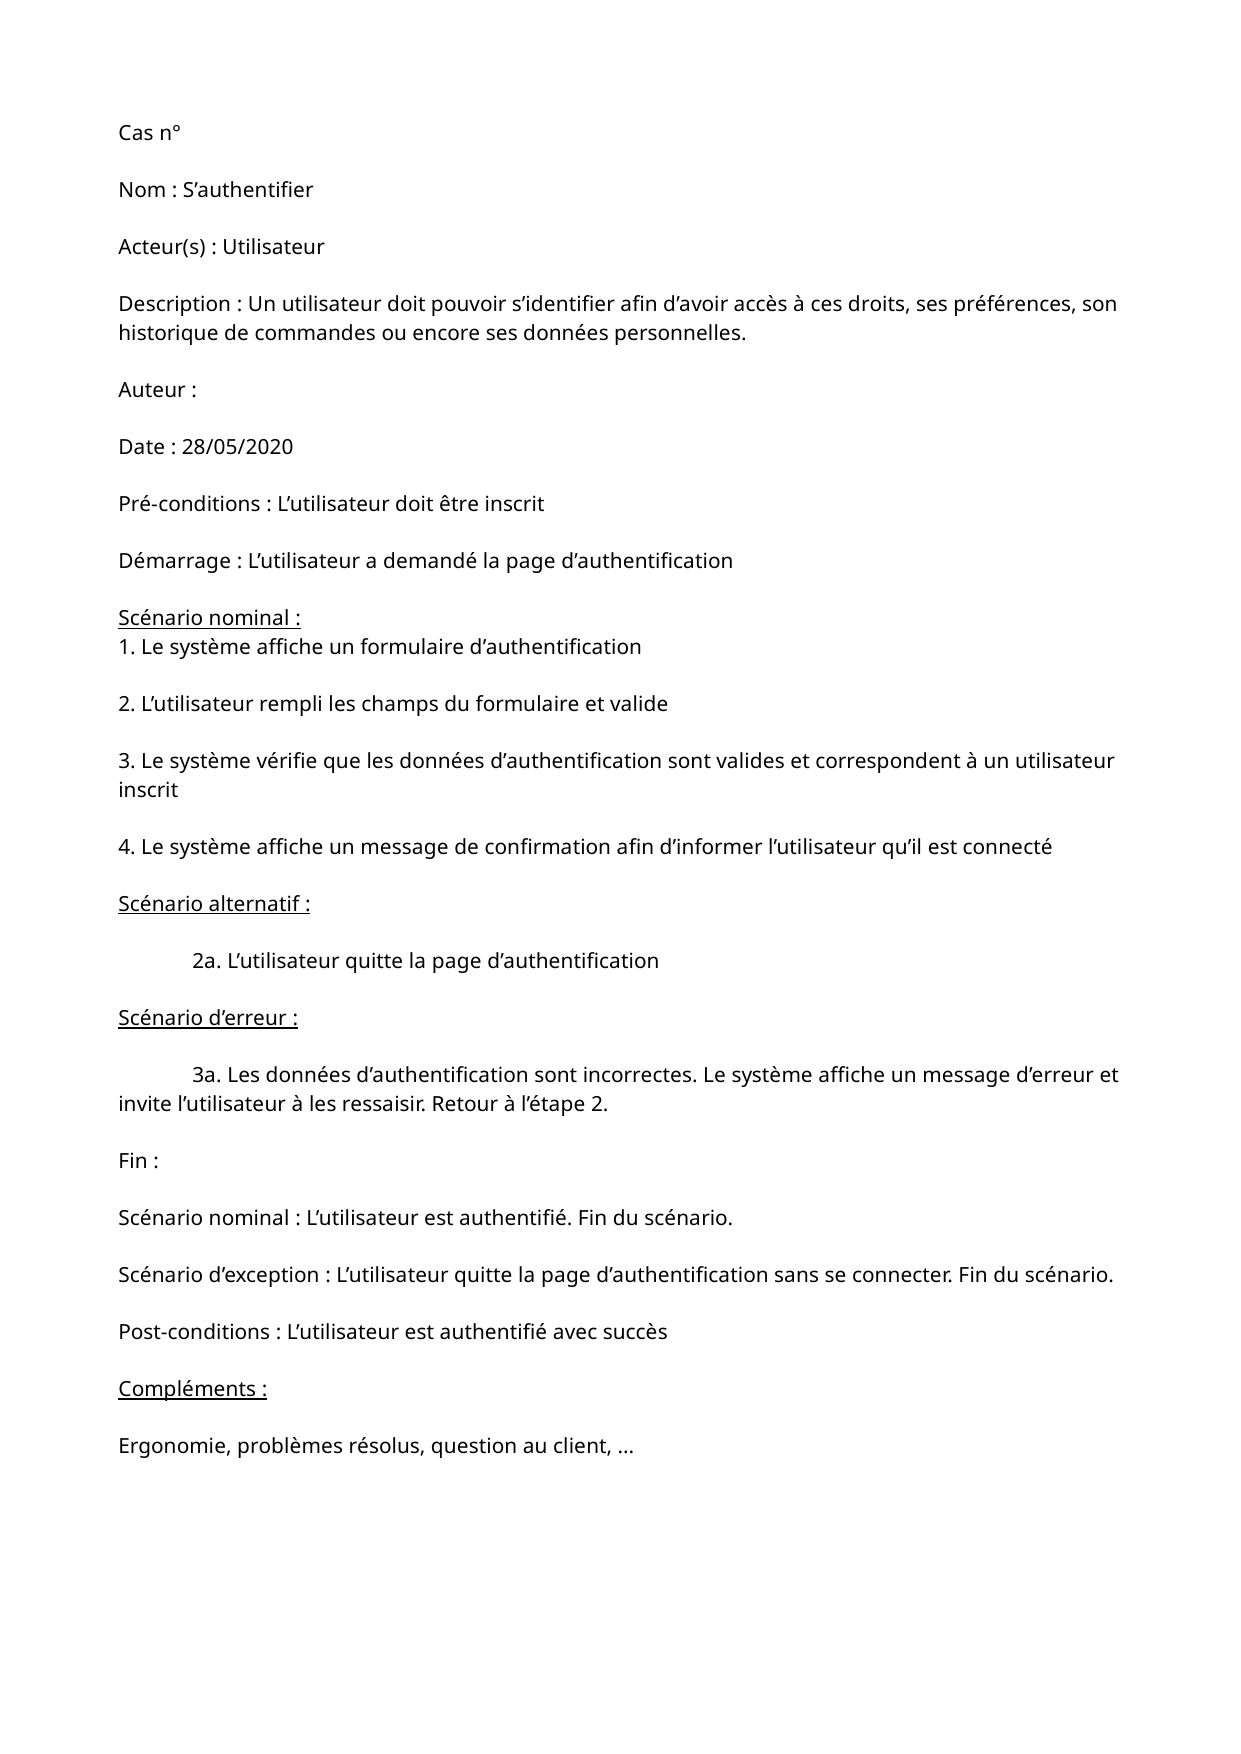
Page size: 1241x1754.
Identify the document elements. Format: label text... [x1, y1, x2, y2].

text Acteur(s) : Utilisateur [118, 232, 1122, 261]
text Scénario d’erreur : [118, 1003, 1122, 1031]
text Nom : S’authentifier [118, 175, 1122, 204]
text 3. Le système vérifie que les données d’authentification sont valides et correspondent à un utilisateur inscrit [118, 746, 1122, 803]
text 2. L’utilisateur rempli les champs du formulaire et valide [118, 689, 1122, 717]
text Démarrage : L’utilisateur a demandé la page d’authentification [118, 546, 1122, 575]
text 1. Le système affiche un formulaire d’authentification [118, 632, 1122, 660]
text Post-conditions : L’utilisateur est authentifié avec succès [118, 1317, 1122, 1345]
text Scénario d’exception : L’utilisateur quitte la page d’authentification sans se connecter. Fin du scénario. [118, 1260, 1122, 1288]
text Compléments : [118, 1374, 1122, 1402]
text Scénario alternatif : [118, 889, 1122, 917]
text 2a. L’utilisateur quitte la page d’authentification [118, 946, 1122, 974]
text Ergonomie, problèmes résolus, question au client, ... [118, 1431, 1122, 1459]
text Description : Un utilisateur doit pouvoir s’identifier afin d’avoir accès à ces droits, ses préférences, son historique de commandes ou encore ses données personnelles. [118, 289, 1122, 346]
text Pré-conditions : L’utilisateur doit être inscrit [118, 489, 1122, 518]
text Cas n° [118, 118, 1122, 147]
text 3a. Les données d’authentification sont incorrectes. Le système affiche un message d’erreur et invite l’utilisateur à les ressaisir. Retour à l’étape 2. [118, 1060, 1122, 1117]
text Date : 28/05/2020 [118, 432, 1122, 461]
text Scénario nominal : L’utilisateur est authentifié. Fin du scénario. [118, 1203, 1122, 1231]
text Auteur : [118, 375, 1122, 403]
text Scénario nominal : [118, 603, 1122, 632]
text 4. Le système affiche un message de confirmation afin d’informer l’utilisateur qu’il est connecté [118, 832, 1122, 860]
text Fin : [118, 1146, 1122, 1174]
